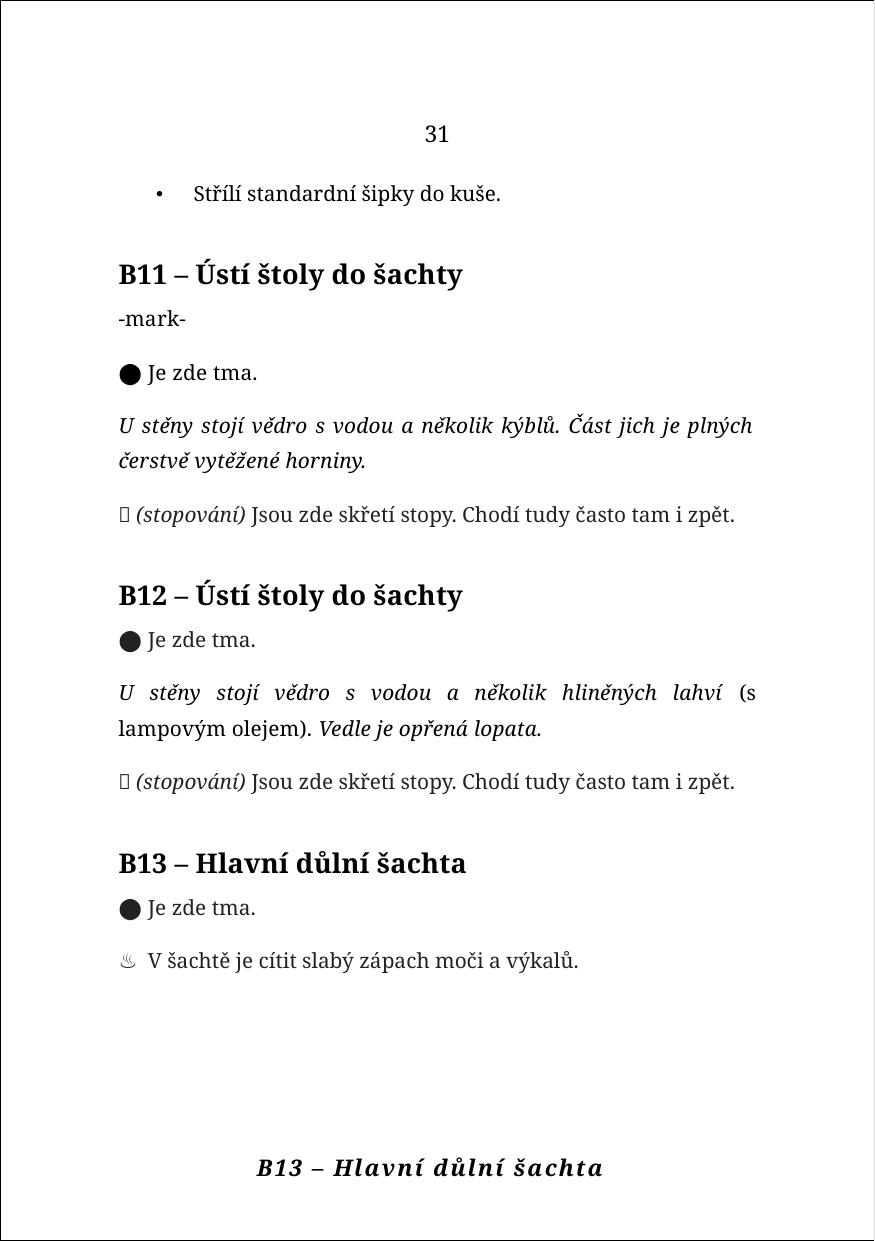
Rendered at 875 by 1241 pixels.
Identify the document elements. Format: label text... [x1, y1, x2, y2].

text ♨ V šachtě je cítit slabý zápach moči a výkalů. [118, 946, 756, 974]
text 👣 (stopování) Jsou zde skřetí stopy. Chodí tudy často tam i zpět. [118, 767, 756, 796]
text U stěny stojí vědro s vodou a několik hliněných lahví (s lampovým olejem). Vedle je opřená lopata. [118, 678, 756, 742]
text -mark- [118, 304, 756, 333]
subtitle B11 – Ústí štoly do šachty [118, 256, 756, 293]
subtitle B13 – Hlavní důlní šachta [118, 844, 756, 881]
text U stěny stojí vědro s vodou a několik kýblů. Část jich je plných čerstvě vytěžené horniny. [118, 411, 756, 475]
subtitle B12 – Ústí štoly do šachty [118, 577, 756, 613]
text ⬤ Je zde tma. [118, 358, 756, 386]
list Střílí standardní šipky do kuše. [156, 179, 756, 207]
text 👣 (stopování) Jsou zde skřetí stopy. Chodí tudy často tam i zpět. [118, 500, 756, 528]
text ⬤ Je zde tma. [118, 625, 756, 654]
text ⬤ Je zde tma. [118, 893, 756, 921]
